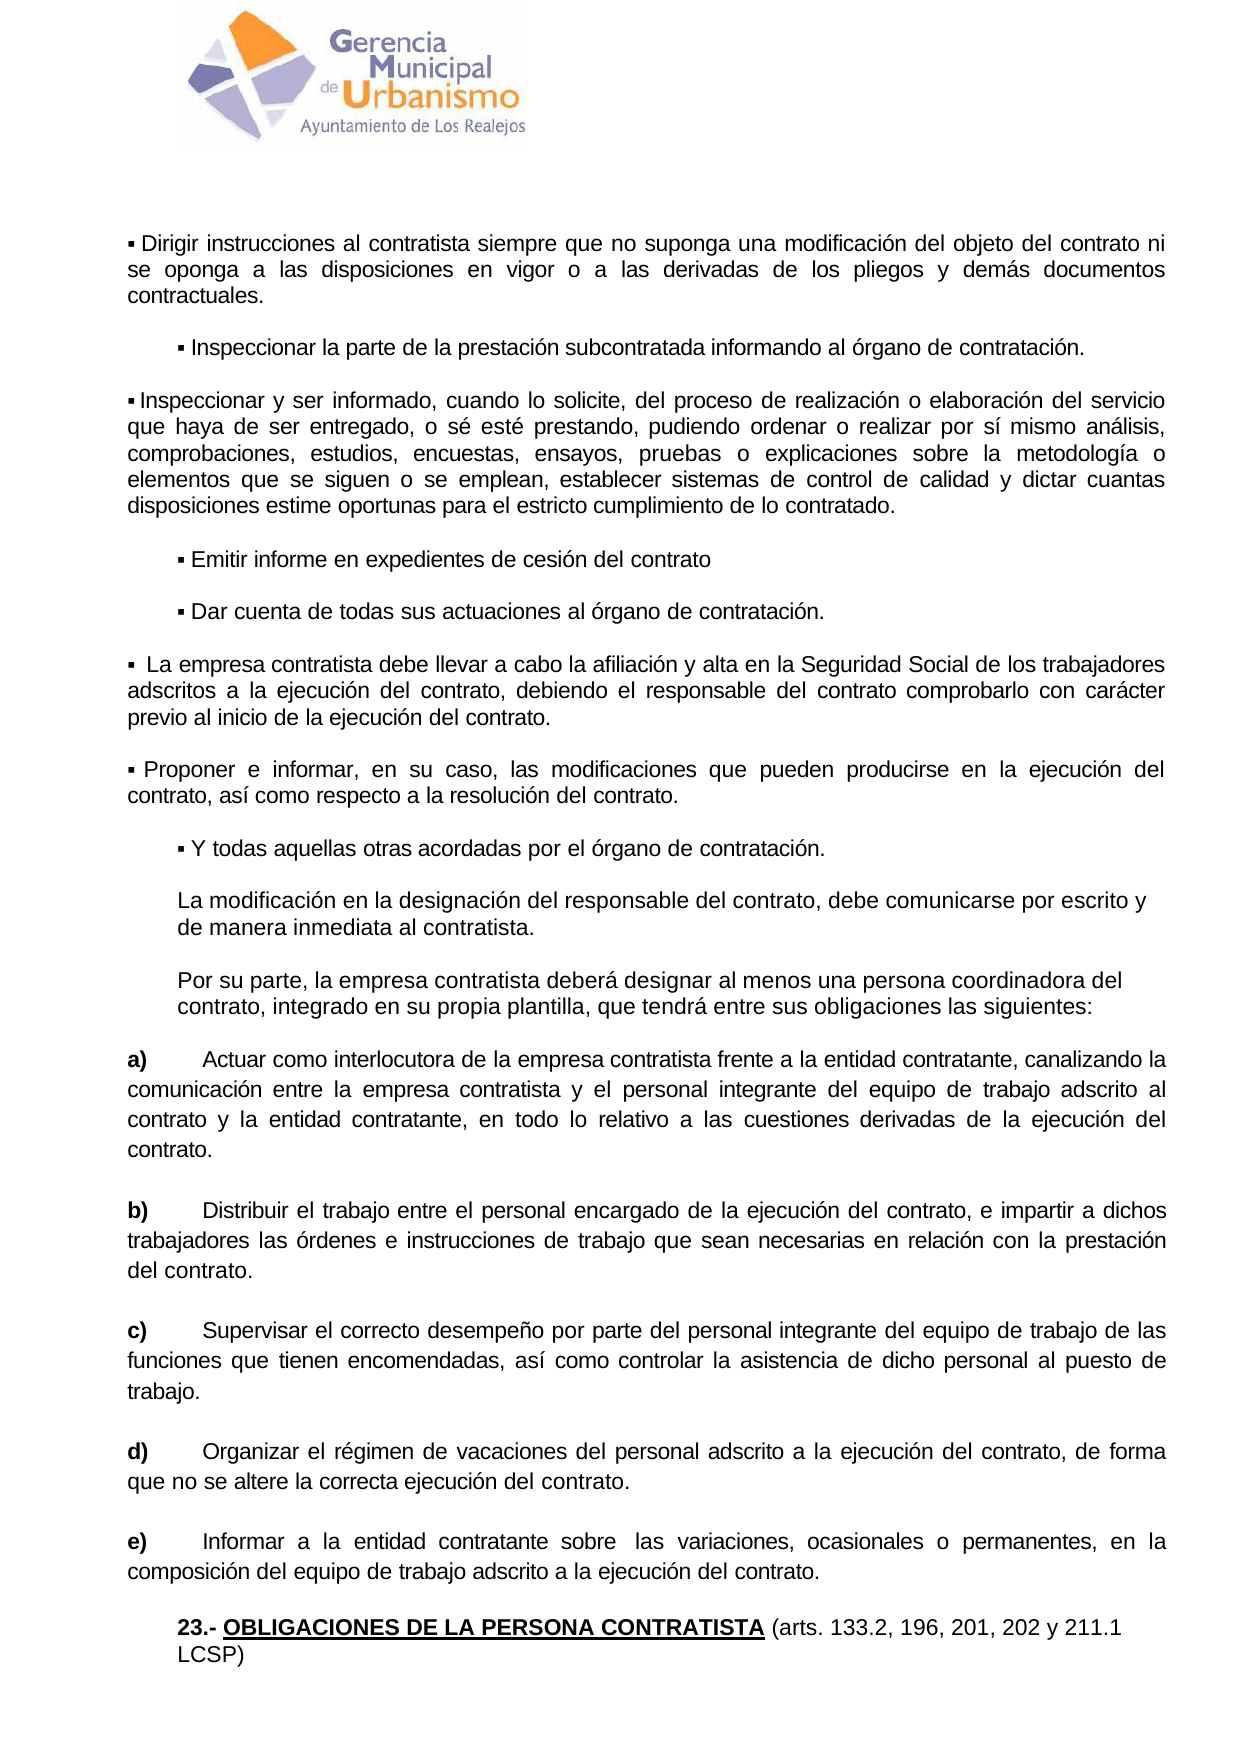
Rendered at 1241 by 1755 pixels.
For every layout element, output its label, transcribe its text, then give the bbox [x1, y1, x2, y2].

list Distribuir el trabajo entre el personal encargado de la ejecución del contrato, e impartir a dichos trabajadores las órdenes e instrucciones de trabajo que sean necesarias en relación con la prestación del contrato. [127, 1197, 1167, 1284]
text Por su parte, la empresa contratista deberá designar al menos una persona coordinadora del contrato, integrado en su propia plantilla, que tendrá entre sus obligaciones las siguientes: [177, 967, 1166, 1019]
list Emitir informe en expedientes de cesión del contrato [177, 546, 1207, 572]
list Inspeccionar y ser informado, cuando lo solicite, del proceso de realización o elaboración del servicio que haya de ser entregado, o sé esté prestando, pudiendo ordenar o realizar por sí mismo análisis, comprobaciones, estudios, encuestas, ensayos, pruebas o explicaciones sobre la metodología o elementos que se siguen o se emplean, establecer sistemas de control de calidad y dictar cuantas disposiciones estime oportunas para el estricto cumplimiento de lo contratado. [127, 387, 1166, 519]
list Y todas aquellas otras acordadas por el órgano de contratación. [177, 835, 1207, 862]
text La modificación en la designación del responsable del contrato, debe comunicarse por escrito y de manera inmediata al contratista. [177, 888, 1166, 940]
list Organizar el régimen de vacaciones del personal adscrito a la ejecución del contrato, de forma que no se altere la correcta ejecución del contrato. [127, 1438, 1167, 1494]
list Dirigir instrucciones al contratista siempre que no suponga una modificación del objeto del contrato ni se oponga a las disposiciones en vigor o a las derivadas de los pliegos y demás documentos contractuales. [127, 229, 1166, 309]
list La empresa contratista debe llevar a cabo la afiliación y alta en la Seguridad Social de los trabajadores adscritos a la ejecución del contrato, debiendo el responsable del contrato comprobarlo con carácter previo al inicio de la ejecución del contrato. [127, 651, 1166, 730]
list Supervisar el correcto desempeño por parte del personal integrante del equipo de trabajo de las funciones que tienen encomendadas, así como controlar la asistencia de dicho personal al puesto de trabajo. [127, 1317, 1167, 1404]
text 23.- OBLIGACIONES DE LA PERSONA CONTRATISTA (arts. 133.2, 196, 201, 202 y 211.1 LCSP) [177, 1614, 1166, 1667]
list Actuar como interlocutora de la empresa contratista frente a la entidad contratante, canalizando la comunicación entre la empresa contratista y el personal integrante del equipo de trabajo adscrito al contrato y la entidad contratante, en todo lo relativo a las cuestiones derivadas de la ejecución del contrato. [127, 1046, 1167, 1163]
list Proponer e informar, en su caso, las modificaciones que pueden producirse en la ejecución del contrato, así como respecto a la resolución del contrato. [127, 756, 1165, 809]
list Informar a la entidad contratante sobre las variaciones, ocasionales o permanentes, en la composición del equipo de trabajo adscrito a la ejecución del contrato. [127, 1528, 1167, 1584]
list Dar cuenta de todas sus actuaciones al órgano de contratación. [177, 598, 1207, 624]
list Inspeccionar la parte de la prestación subcontratada informando al órgano de contratación. [177, 334, 1207, 361]
